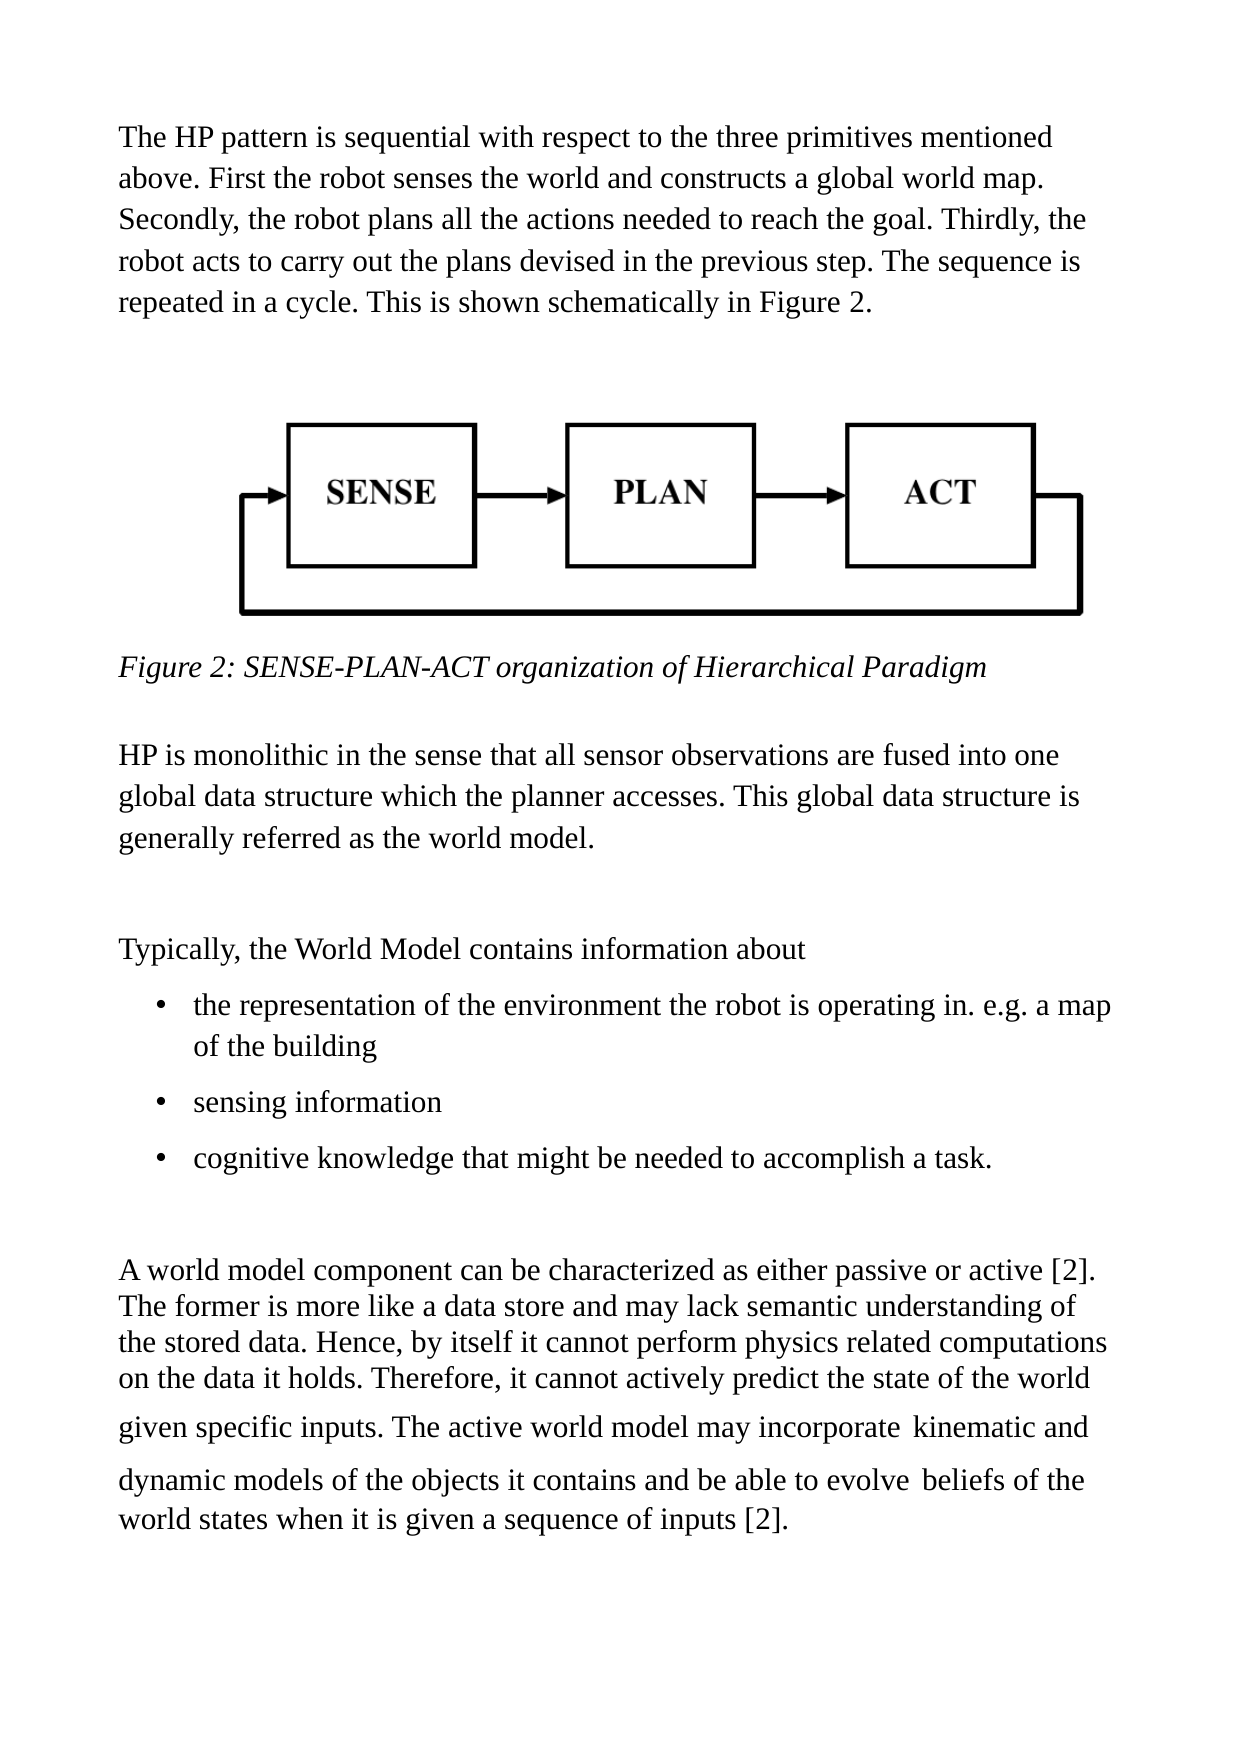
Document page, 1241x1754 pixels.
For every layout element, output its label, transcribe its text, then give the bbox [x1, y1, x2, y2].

list sensing information [156, 1083, 1122, 1119]
text HP is monolithic in the sense that all sensor observations are fused into one global data structure which the planner accesses. This global data structure is generally referred as the world model. [118, 736, 1122, 855]
text A world model component can be characterized as either passive or active [2]. The former is more like a data store and may lack semantic understanding of the stored data. Hence, by itself it cannot perform physics related computations on the data it holds. Therefore, it cannot actively predict the state of the world given specific inputs. The active world model may incorporate kinematic and dynamic models of the objects it contains and be able to evolve beliefs of the world states when it is given a sequence of inputs [2]. [118, 1251, 1122, 1536]
list cognitive knowledge that might be needed to accomplish a task. [156, 1139, 1122, 1175]
text Typically, the World Model contains information about [118, 931, 1122, 967]
list the representation of the environment the robot is operating in. e.g. a map of the building [156, 986, 1122, 1064]
text Figure 2: SENSE-PLAN-ACT organization of Hierarchical Paradigm [118, 644, 1122, 684]
text The HP pattern is sequential with respect to the three primitives mentioned above. First the robot senses the world and constructs a global world map. Secondly, the robot plans all the actions needed to reach the goal. Thirdly, the robot acts to carry out the plans devised in the previous step. The sequence is repeated in a cycle. This is shown schematically in Figure 2. [118, 118, 1122, 319]
picture [118, 399, 1123, 644]
